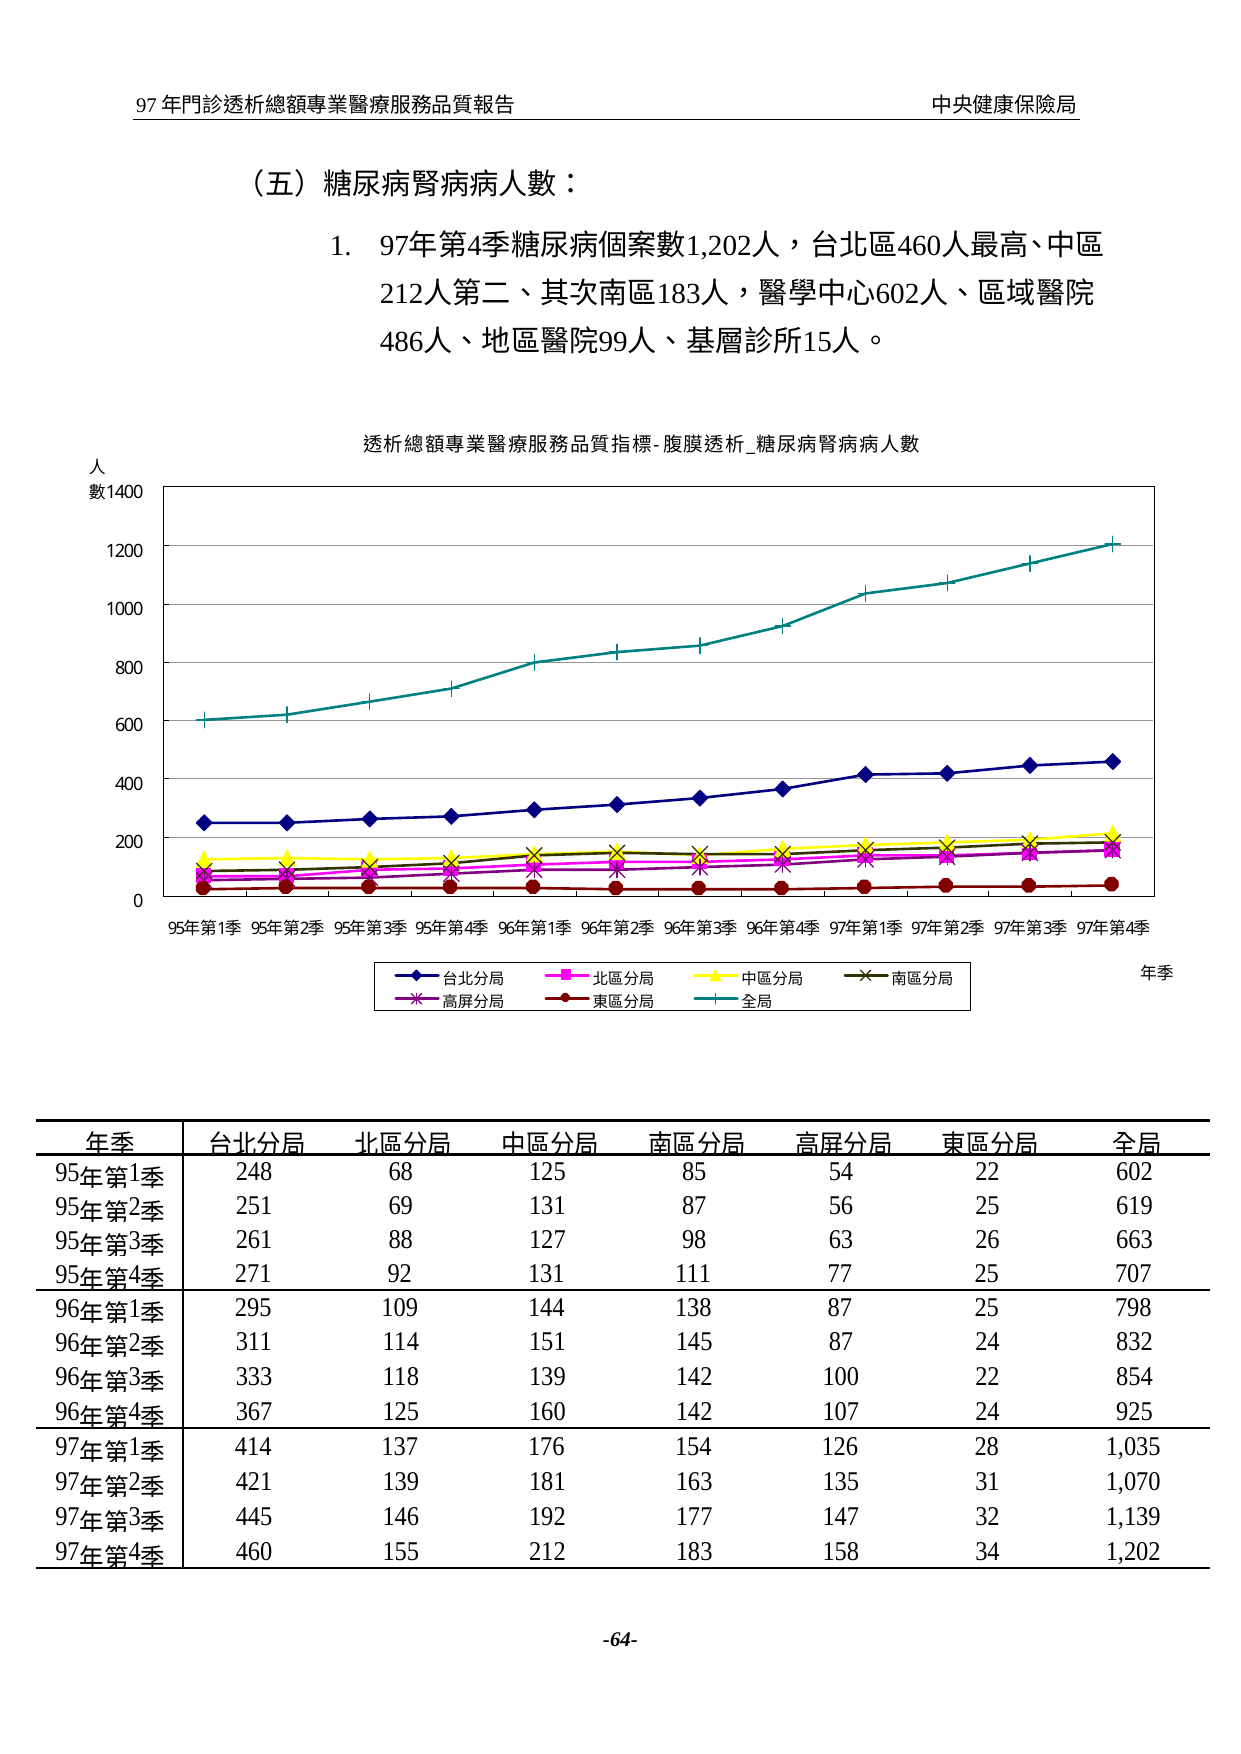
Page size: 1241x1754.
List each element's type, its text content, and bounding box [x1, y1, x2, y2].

list 97年第4季糖尿病個案數1,202人，台北區460人最高、中區212人第二、其次南區183人，醫學中心602人、區域醫院486人、地區醫院99人、基層診所15人。 [329, 217, 1104, 361]
list 糖尿病腎病病人數： [236, 156, 1104, 204]
